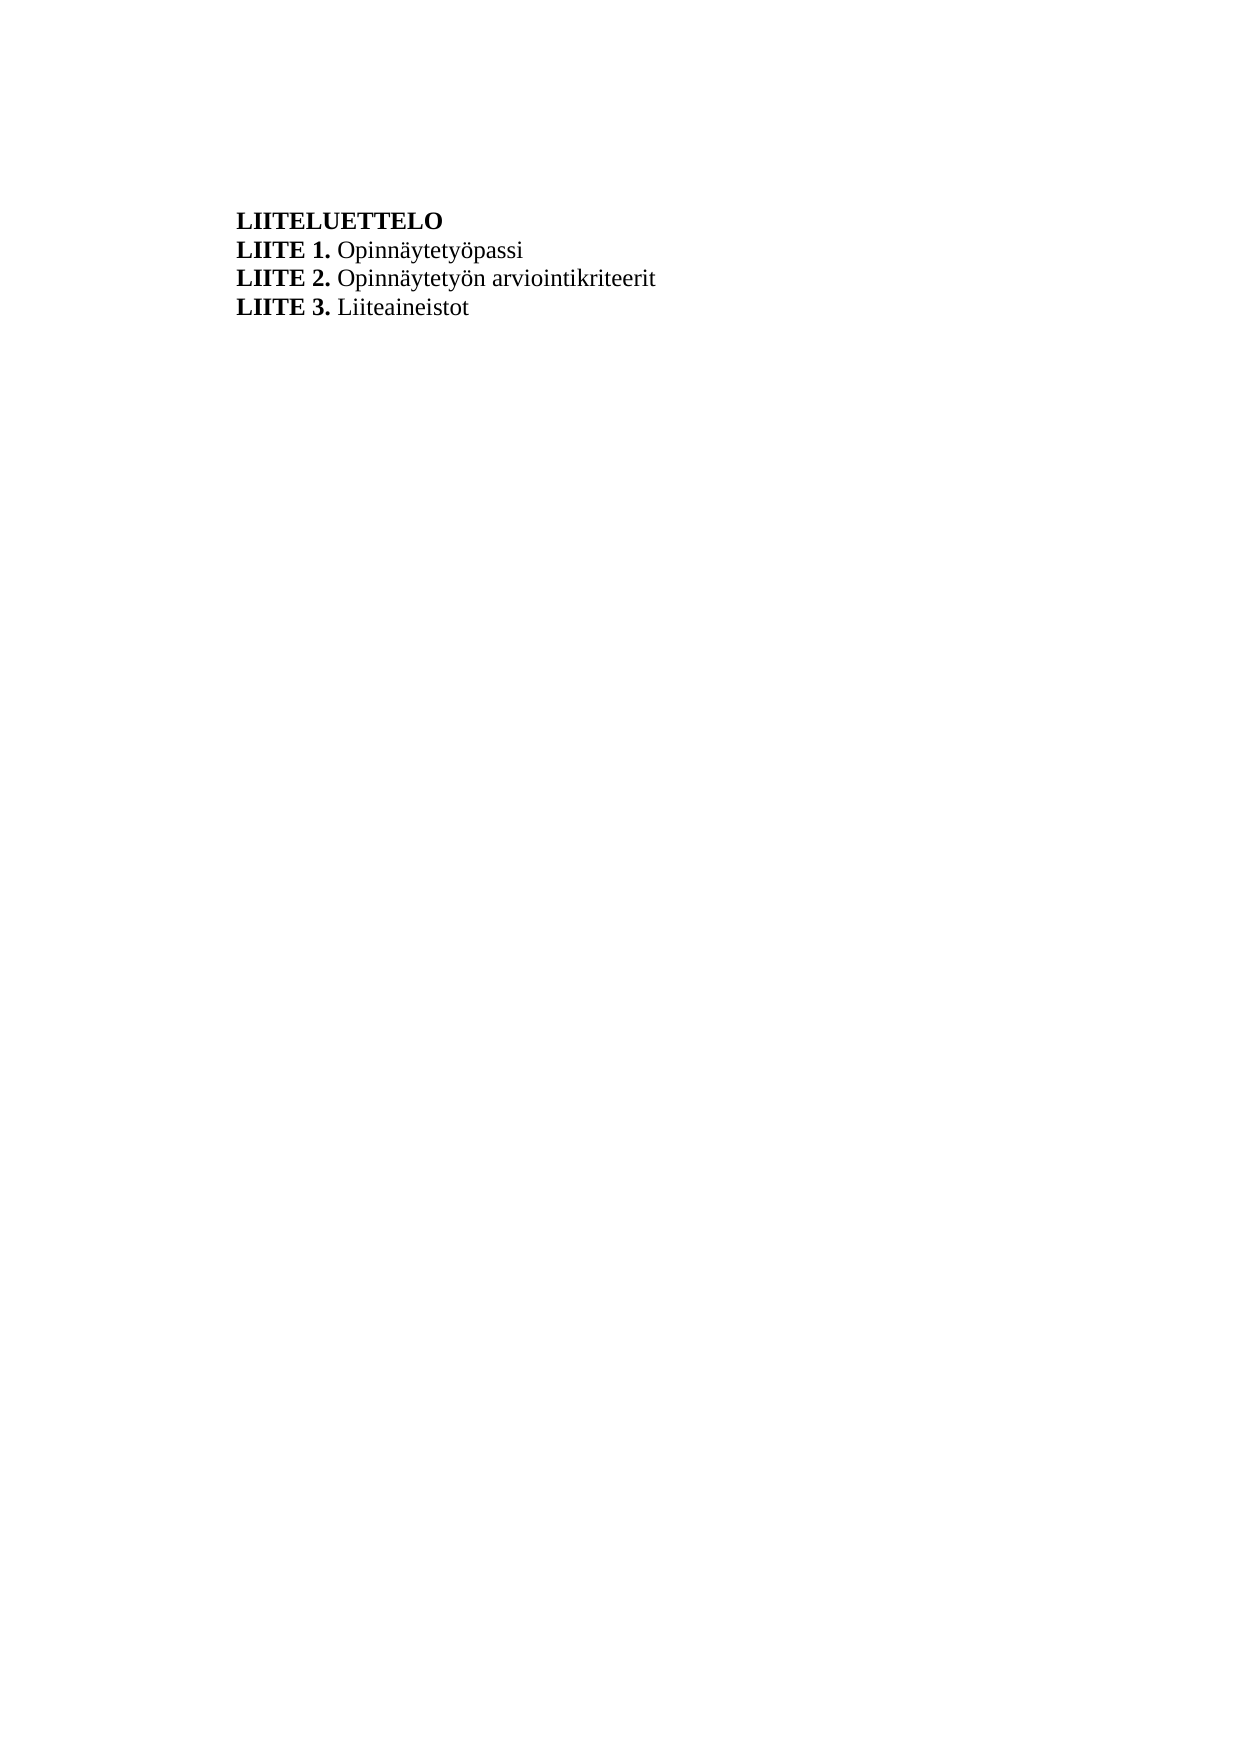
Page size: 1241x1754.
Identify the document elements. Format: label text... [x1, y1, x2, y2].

text LIITE 2. Opinnäytetyön arviointikriteerit [236, 263, 1063, 292]
text LIITE 1. Opinnäytetyöpassi [236, 235, 1063, 263]
text LIITE 3. Liiteaineistot [236, 292, 1063, 321]
text LIITELUETTELO [236, 206, 1063, 235]
